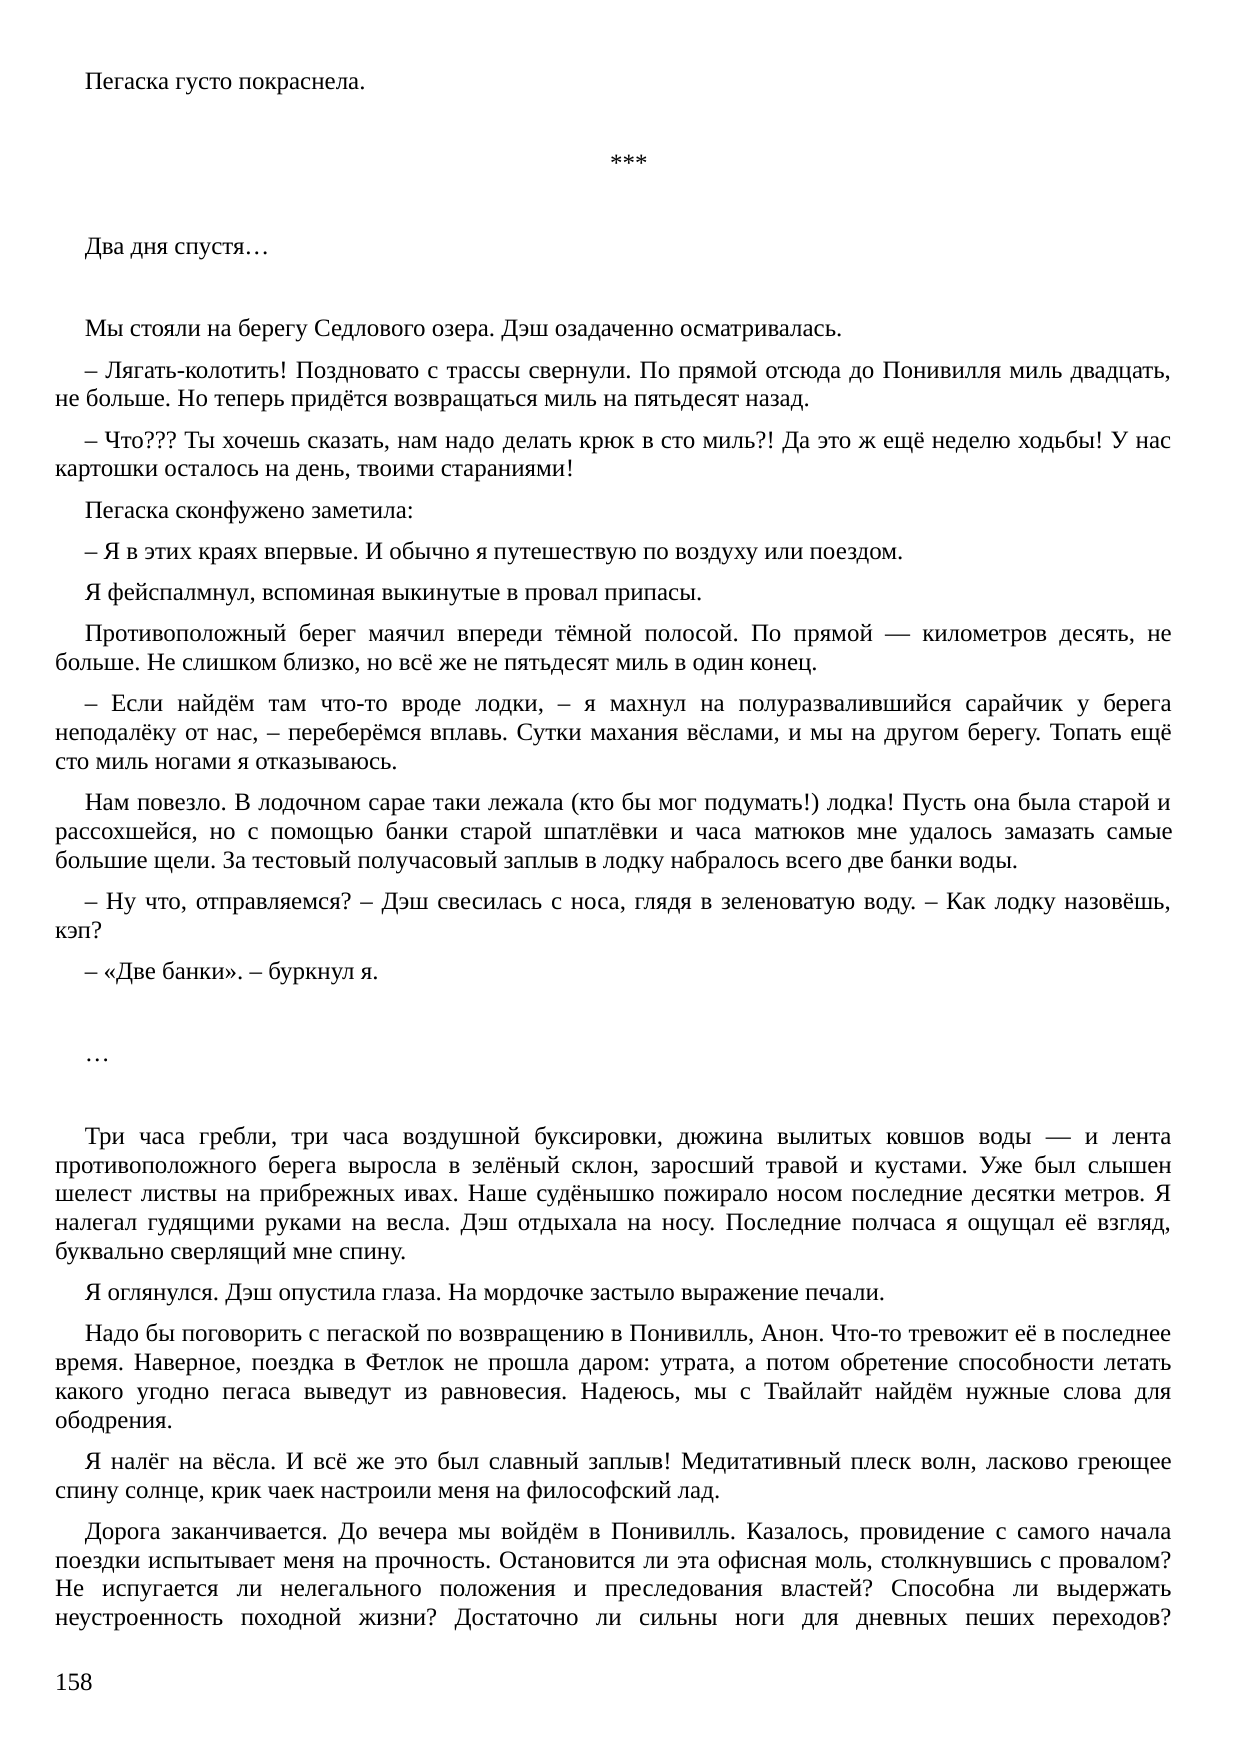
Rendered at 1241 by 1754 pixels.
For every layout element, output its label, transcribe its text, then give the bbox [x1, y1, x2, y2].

text – Если найдём там что-то вроде лодки, – я махнул на полуразвалившийся сарайчик у берега неподалёку от нас, – переберёмся вплавь. Сутки махания вёслами, и мы на другом берегу. Топать ещё сто миль ногами я отказываюсь. [55, 688, 1173, 775]
text Пегаска густо покраснела. [55, 66, 1173, 95]
text Нам повезло. В лодочном сарае таки лежала (кто бы мог подумать!) лодка! Пусть она была старой и рассохшейся, но с помощью банки старой шпатлёвки и часа матюков мне удалось замазать самые большие щели. За тестовый получасовый заплыв в лодку набралось всего две банки воды. [55, 787, 1173, 873]
text Три часа гребли, три часа воздушной буксировки, дюжина вылитых ковшов воды — и лента противоположного берега выросла в зелёный склон, заросший травой и кустами. Уже был слышен шелест листвы на прибрежных ивах. Наше судёнышко пожирало носом последние десятки метров. Я налегал гудящими руками на весла. Дэш отдыхала на носу. Последние полчаса я ощущал её взгляд, буквально сверлящий мне спину. [55, 1121, 1173, 1265]
text – Что??? Ты хочешь сказать, нам надо делать крюк в сто миль?! Да это ж ещё неделю ходьбы! У нас картошки осталось на день, твоими стараниями! [55, 425, 1173, 482]
text – Лягать-колотить! Поздновато с трассы свернули. По прямой отсюда до Понивилля миль двадцать, не больше. Но теперь придётся возвращаться миль на пятьдесят назад. [55, 355, 1173, 412]
text Противоположный берег маячил впереди тёмной полосой. По прямой — километров десять, не больше. Не слишком близко, но всё же не пятьдесят миль в один конец. [55, 618, 1173, 676]
text Я оглянулся. Дэш опустила глаза. На мордочке застыло выражение печали. [55, 1277, 1173, 1306]
text – «Две банки». – буркнул я. [55, 956, 1173, 985]
text Я фейспалмнул, вспоминая выкинутые в провал припасы. [55, 577, 1173, 606]
text … [55, 1038, 1173, 1067]
text – Ну что, отправляемся? – Дэш свесилась с носа, глядя в зеленоватую воду. – Как лодку назовёшь, кэп? [55, 886, 1173, 943]
text *** [55, 148, 1173, 177]
text Я налёг на вёсла. И всё же это был славный заплыв! Медитативный плеск волн, ласково греющее спину солнце, крик чаек настроили меня на философский лад. [55, 1446, 1173, 1503]
text Дорога заканчивается. До вечера мы войдём в Понивилль. Казалось, провидение с самого начала поездки испытывает меня на прочность. Остановится ли эта офисная моль, столкнувшись с провалом? Не испугается ли нелегального положения и преследования властей? Способна ли выдержать неустроенность походной жизни? Достаточно ли сильны ноги для дневных пеших переходов? [55, 1516, 1173, 1631]
text Надо бы поговорить с пегаской по возвращению в Понивилль, Анон. Что-то тревожит её в последнее время. Наверное, поездка в Фетлок не прошла даром: утрата, а потом обретение способности летать какого угодно пегаса выведут из равновесия. Надеюсь, мы с Твайлайт найдём нужные слова для ободрения. [55, 1318, 1173, 1433]
text Пегаска сконфужено заметила: [55, 495, 1173, 523]
text – Я в этих краях впервые. И обычно я путешествую по воздуху или поездом. [55, 536, 1173, 565]
text Мы стояли на берегу Седлового озера. Дэш озадаченно осматривалась. [55, 313, 1173, 342]
text Два дня спустя… [55, 231, 1173, 260]
